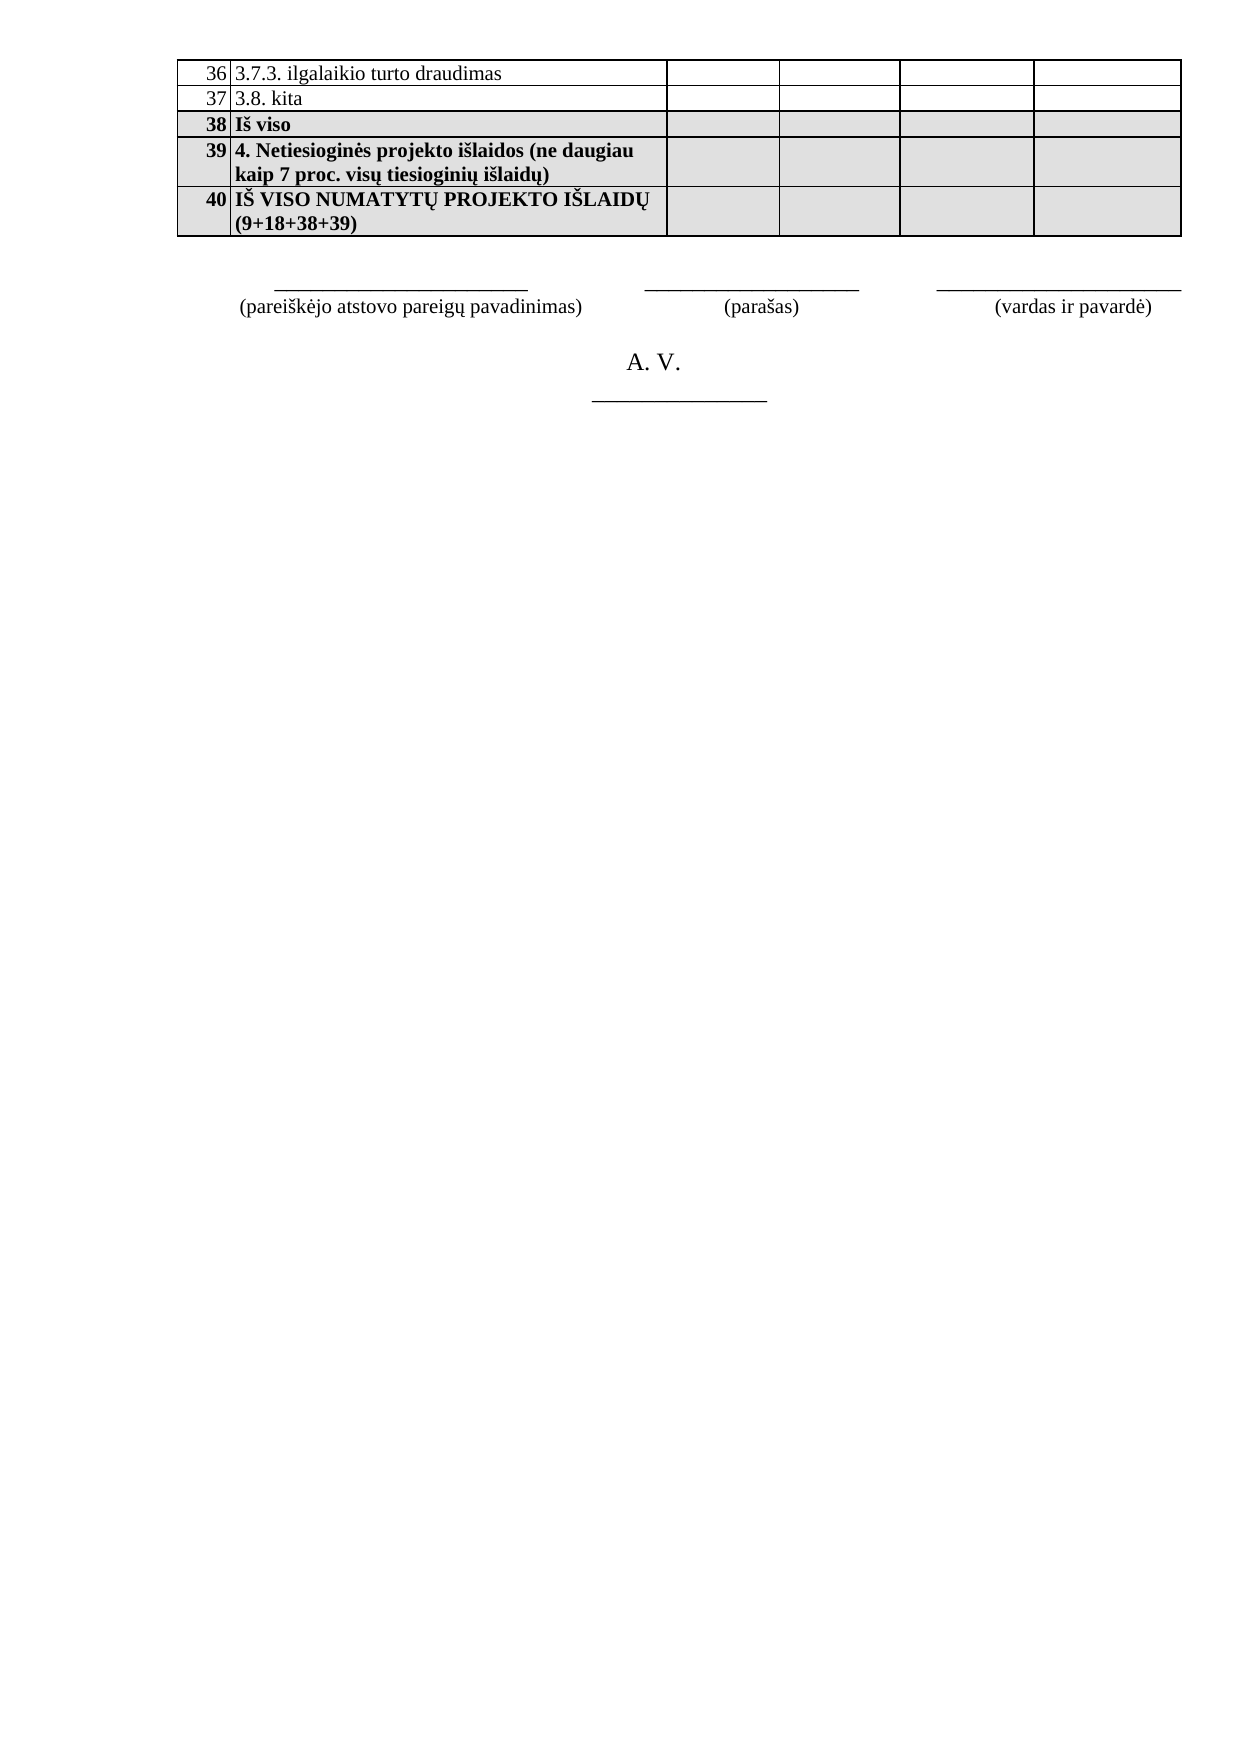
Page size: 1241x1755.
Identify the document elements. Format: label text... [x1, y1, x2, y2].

table_cell [1035, 187, 1180, 235]
table_cell 39 [178, 138, 230, 186]
table_cell [668, 112, 779, 136]
table_cell [901, 112, 1033, 136]
text ______________ [177, 376, 1181, 405]
table_cell [780, 138, 899, 186]
table_cell [775, 61, 779, 85]
table_cell [901, 138, 1033, 186]
table_cell 37 [226, 86, 230, 110]
table_cell 4. Netiesioginės projekto išlaidos (ne daugiau kaip 7 proc. visų tiesioginių išlaidų) [231, 138, 666, 186]
table_cell Iš viso [231, 112, 666, 136]
table_cell 40 [178, 187, 230, 235]
table_cell [775, 86, 779, 110]
table_cell 38 [178, 112, 230, 136]
table_cell IŠ VISO NUMATYTŲ PROJEKTO IŠLAIDŲ (9+18+38+39) [231, 187, 666, 235]
table_cell [668, 187, 779, 235]
table_cell [780, 187, 899, 235]
table_cell 36 [226, 61, 230, 85]
text A. V. [552, 347, 1181, 376]
table_cell [901, 187, 1033, 235]
table_cell [1035, 112, 1180, 136]
text (pareiškėjo atstovo pareigų pavadinimas) (parašas) (vardas ir pavardė) [177, 294, 1181, 318]
table_cell [668, 138, 779, 186]
table_cell [1035, 138, 1180, 186]
table_cell [780, 112, 899, 136]
